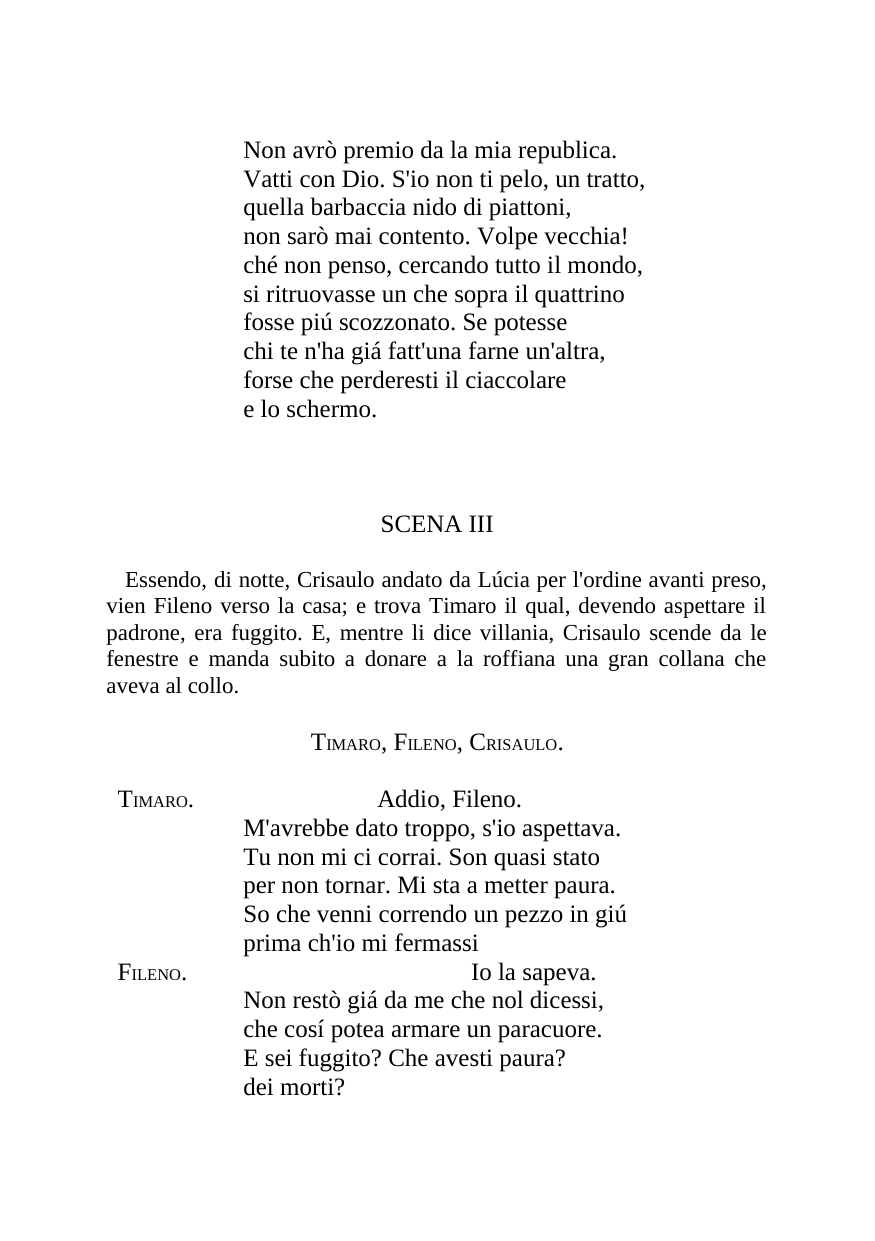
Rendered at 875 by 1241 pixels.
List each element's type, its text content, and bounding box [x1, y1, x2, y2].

table_cell [106, 135, 232, 422]
table_header Timaro. [106, 784, 232, 957]
text SCENA III [106, 509, 768, 537]
table_cell Fileno. [106, 957, 232, 1101]
table_cell Non avrò premio da la mia republica. Vatti con Dio. S'io non ti pelo, un tratto, quella barbaccia nido di piattoni, non sarò mai contento. Volpe vecchia! ché non penso, cercando tutto il mondo, si ritruovasse un che sopra il quattrino fosse piú scozzonato. Se potesse chi te n'ha giá fatt'una farne un'altra, forse che perderesti il ciaccolare e lo schermo. [232, 135, 768, 422]
table_header Addio, Fileno. M'avrebbe dato troppo, s'io aspettava. Tu non mi ci corrai. Son quasi stato per non tornar. Mi sta a metter paura. So che venni correndo un pezzo in giú prima ch'io mi fermassi [232, 784, 768, 957]
text Timaro, Fileno, Crisaulo. [106, 727, 768, 756]
text Essendo, di notte, Crisaulo andato da Lúcia per l'ordine avanti preso, vien Fileno verso la casa; e trova Timaro il qual, devendo aspettare il padrone, era fuggito. E, mentre li dice villania, Crisaulo scende da le fenestre e manda subito a donare a la roffiana una gran collana che aveva al collo. [106, 566, 768, 698]
table_cell Io la sapeva. Non restò giá da me che nol dicessi, che cosí potea armare un paracuore. E sei fuggito? Che avesti paura? dei morti? [232, 957, 768, 1101]
